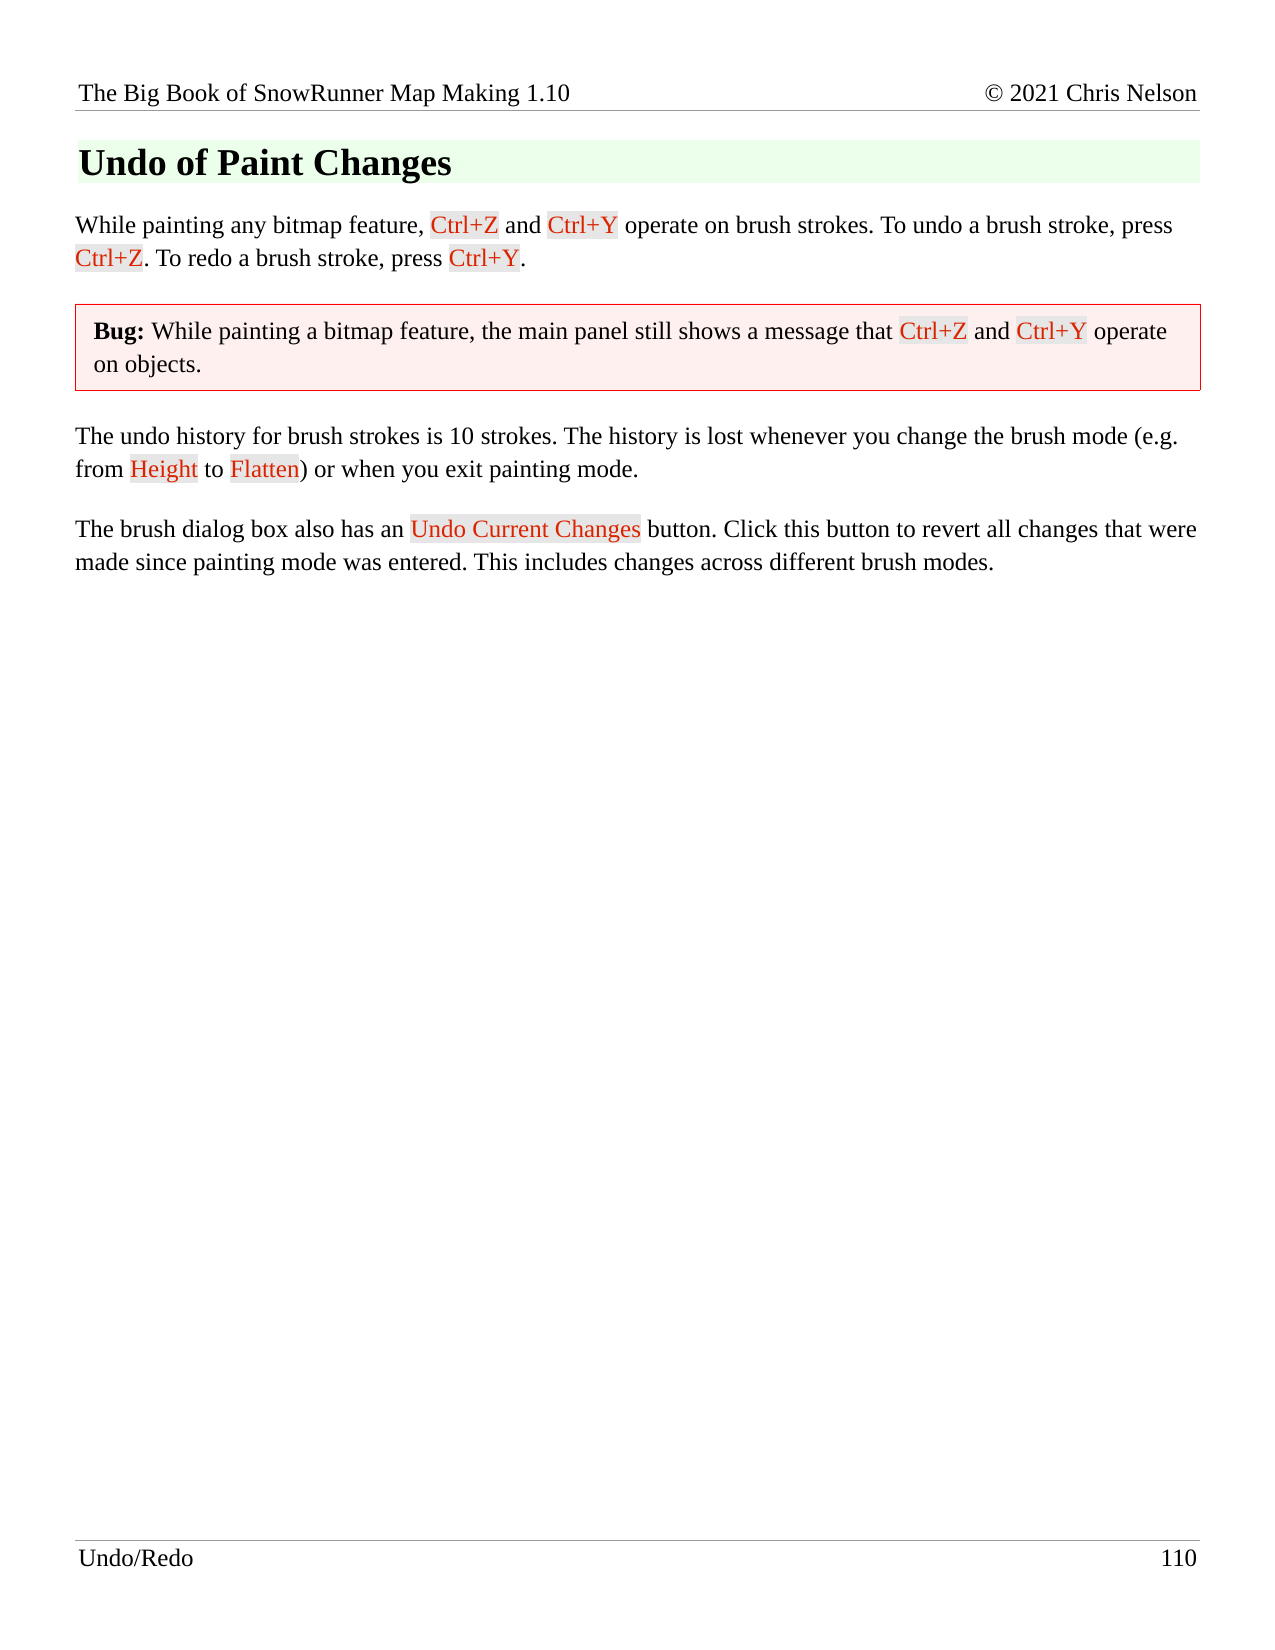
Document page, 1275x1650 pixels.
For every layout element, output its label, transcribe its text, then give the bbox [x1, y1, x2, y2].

text While painting any bitmap feature, Ctrl+Z and Ctrl+Y operate on brush strokes. To undo a brush stroke, press Ctrl+Z. To redo a brush stroke, press Ctrl+Y. [75, 211, 1200, 272]
text The brush dialog box also has an Undo Current Changes button. Click this button to revert all changes that were made since painting mode was entered. This includes changes across different brush modes. [75, 514, 1200, 576]
list While painting a bitmap feature, the main panel still shows a message that Ctrl+Z and Ctrl+Y operate on objects. [76, 305, 1200, 390]
text The undo history for brush strokes is 10 strokes. The history is lost whenever you change the brush mode (e.g. from Height to Flatten) or when you exit painting mode. [75, 421, 1200, 483]
subtitle Undo of Paint Changes [78, 140, 1200, 183]
